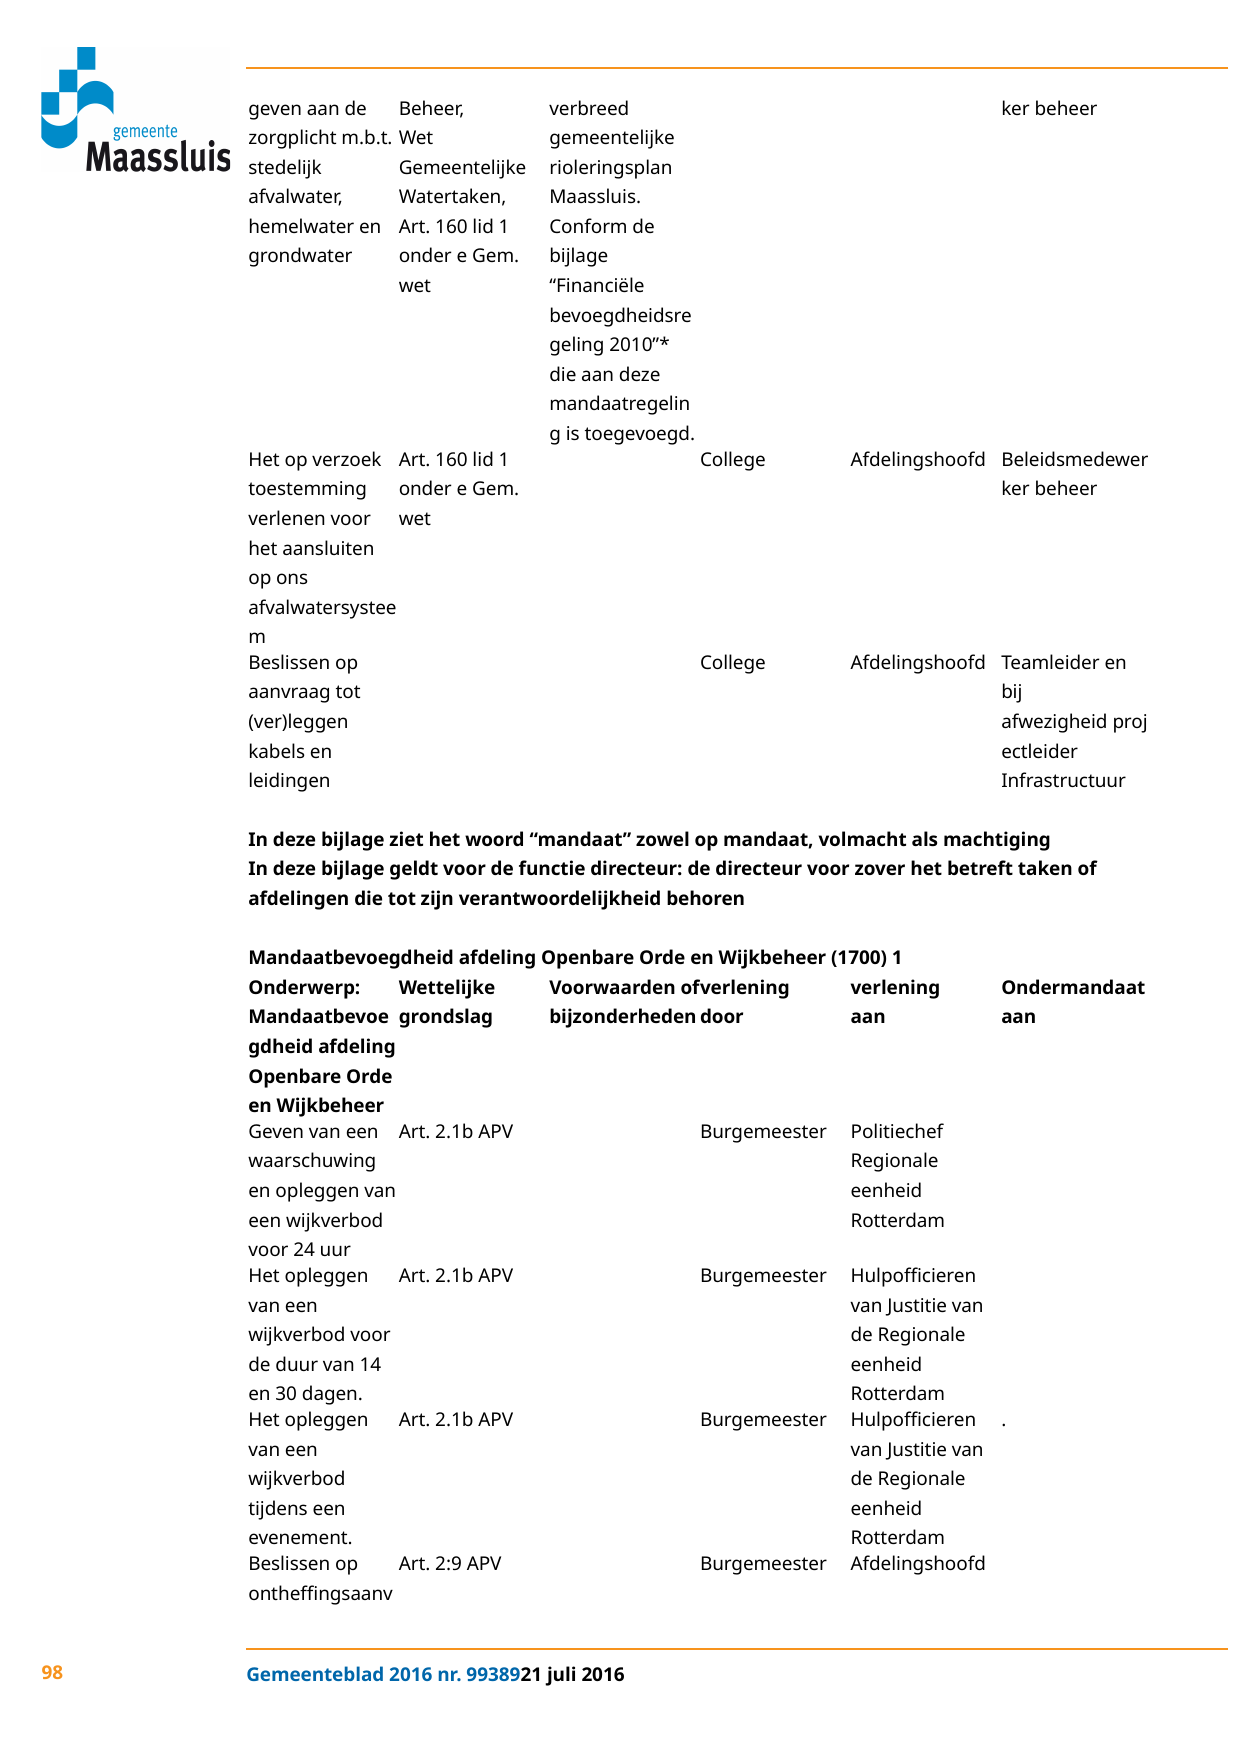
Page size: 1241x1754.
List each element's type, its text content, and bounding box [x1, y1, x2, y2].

text In deze bijlage ziet het woord “mandaat” zowel op mandaat, volmacht als machtiging [248, 826, 1152, 852]
table_cell Hulpofficieren van Justitie van de Regionale eenheid Rotterdam [850, 1262, 1001, 1406]
table_header Onderwerp: Mandaatbevoegdheid afdeling Openbare Orde en Wijkbeheer [248, 974, 398, 1118]
table_cell Het op verzoek toestemming verlenen voor het aansluiten op ons afvalwatersysteem [248, 446, 398, 649]
table_cell Beheer, Wet Gemeentelijke Watertaken, Art. 160 lid 1 onder e Gem. wet [399, 95, 549, 446]
table_cell Hulpofficieren van Justitie van de Regionale eenheid Rotterdam [850, 1406, 1001, 1550]
text Mandaatbevoegdheid afdeling Openbare Orde en Wijkbeheer (1700) 1 [248, 944, 1152, 970]
table_cell Art. 2.1b APV [399, 1262, 549, 1406]
table_header verlening aan [850, 974, 1001, 1118]
table_cell [549, 649, 700, 793]
table_cell Beslissen op ontheffingsaanv [248, 1550, 398, 1606]
table_cell Afdelingshoofd [850, 1550, 1001, 1606]
text In deze bijlage geldt voor de functie directeur: de directeur voor zover het betreft taken of afdelingen die tot zijn verantwoordelijkheid behoren [248, 856, 1152, 911]
picture [41, 47, 77, 92]
table_cell Geven van een waarschuwing en opleggen van een wijkverbod voor 24 uur [248, 1118, 398, 1262]
table_cell Art. 2.1b APV [399, 1406, 549, 1550]
table_cell College [700, 446, 850, 649]
table_cell [549, 446, 700, 649]
table_cell ker beheer [1001, 95, 1152, 446]
table_cell Afdelingshoofd [850, 649, 1001, 793]
table_cell [549, 1118, 700, 1262]
table_cell Afdelingshoofd [850, 446, 1001, 649]
table_cell Het opleggen van een wijkverbod voor de duur van 14 en 30 dagen. [248, 1262, 398, 1406]
table_cell Burgemeester [700, 1406, 850, 1550]
table_header verlening door [700, 974, 850, 1118]
table_cell Art. 160 lid 1 onder e Gem. wet [399, 446, 549, 649]
table_cell Politiechef Regionale eenheid Rotterdam [850, 1118, 1001, 1262]
table_cell [1001, 1550, 1152, 1606]
table_header Ondermandaat aan [1001, 974, 1152, 1118]
table_header Voorwaarden of bijzonderheden [549, 974, 700, 1118]
table_cell Burgemeester [700, 1262, 850, 1406]
table_header Wettelijke grondslag [399, 974, 549, 1118]
table_cell Teamleider en bij afwezigheid projectleider Infrastructuur [1001, 649, 1152, 793]
table_cell verbreed gemeentelijke rioleringsplan Maassluis. Conform de bijlage “Financiële bevoegdheidsregeling 2010”* die aan deze mandaatregeling is toegevoegd. [549, 95, 700, 446]
table_cell [850, 95, 1001, 446]
table_cell Burgemeester [700, 1118, 850, 1262]
table_cell [399, 649, 549, 793]
table_cell Art. 2:9 APV [399, 1550, 549, 1606]
table_cell Beslissen op aanvraag tot (ver)leggen kabels en leidingen [248, 649, 398, 793]
table_cell Het opleggen van een wijkverbod tijdens een evenement. [248, 1406, 398, 1550]
table_cell [700, 95, 850, 446]
table_cell Burgemeester [700, 1550, 850, 1606]
table_cell [1001, 1118, 1152, 1262]
picture [41, 47, 231, 172]
table_cell [549, 1550, 700, 1606]
table_cell [549, 1406, 700, 1550]
table_cell Beleidsmedewerker beheer [1001, 446, 1152, 649]
table_cell Art. 2.1b APV [399, 1118, 549, 1262]
table_cell [1001, 1262, 1152, 1406]
table_cell . [1001, 1406, 1152, 1550]
table_cell [549, 1262, 700, 1406]
table_cell geven aan de zorgplicht m.b.t. stedelijk afvalwater, hemelwater en grondwater [248, 95, 398, 446]
table_cell College [700, 649, 850, 793]
